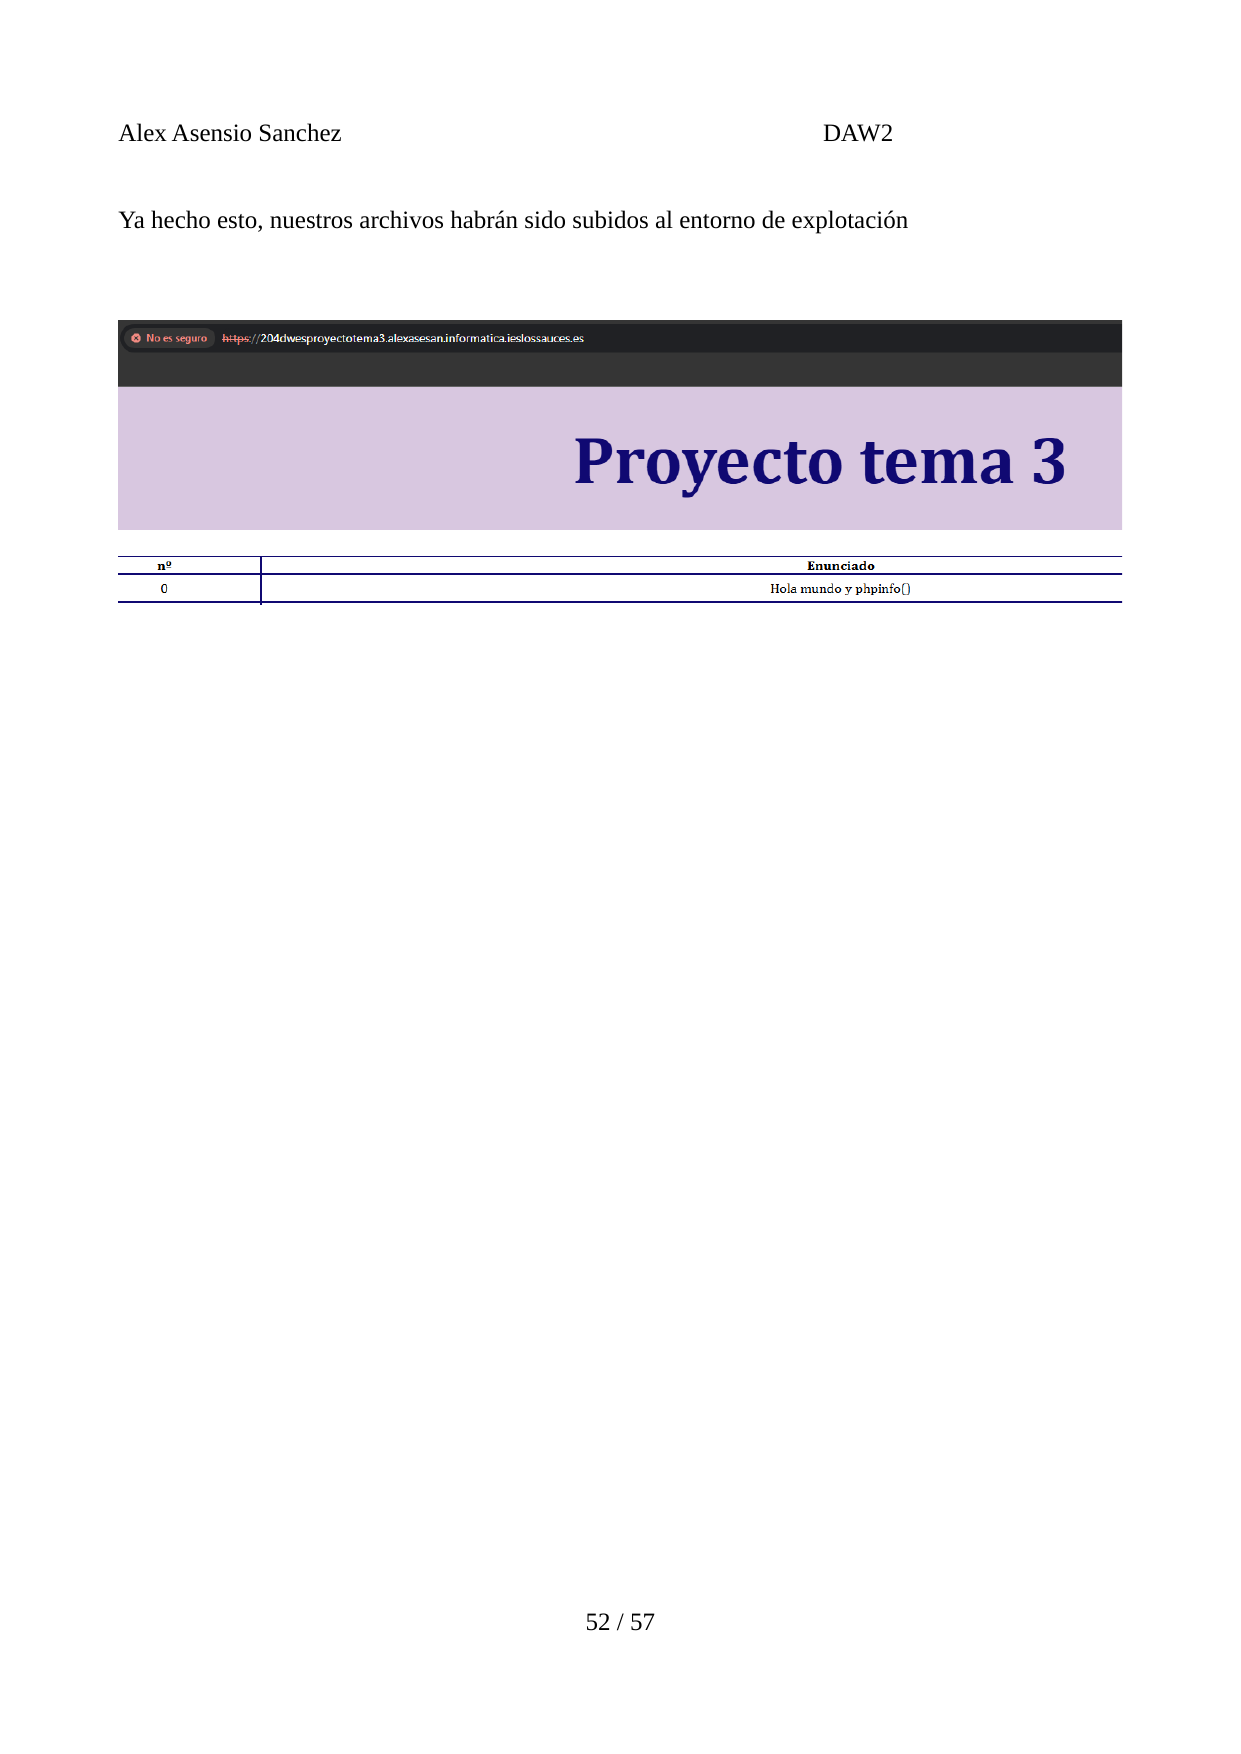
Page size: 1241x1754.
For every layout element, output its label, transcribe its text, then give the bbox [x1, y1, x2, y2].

picture [118, 320, 1123, 605]
text Ya hecho esto, nuestros archivos habrán sido subidos al entorno de explotación [118, 205, 1122, 234]
